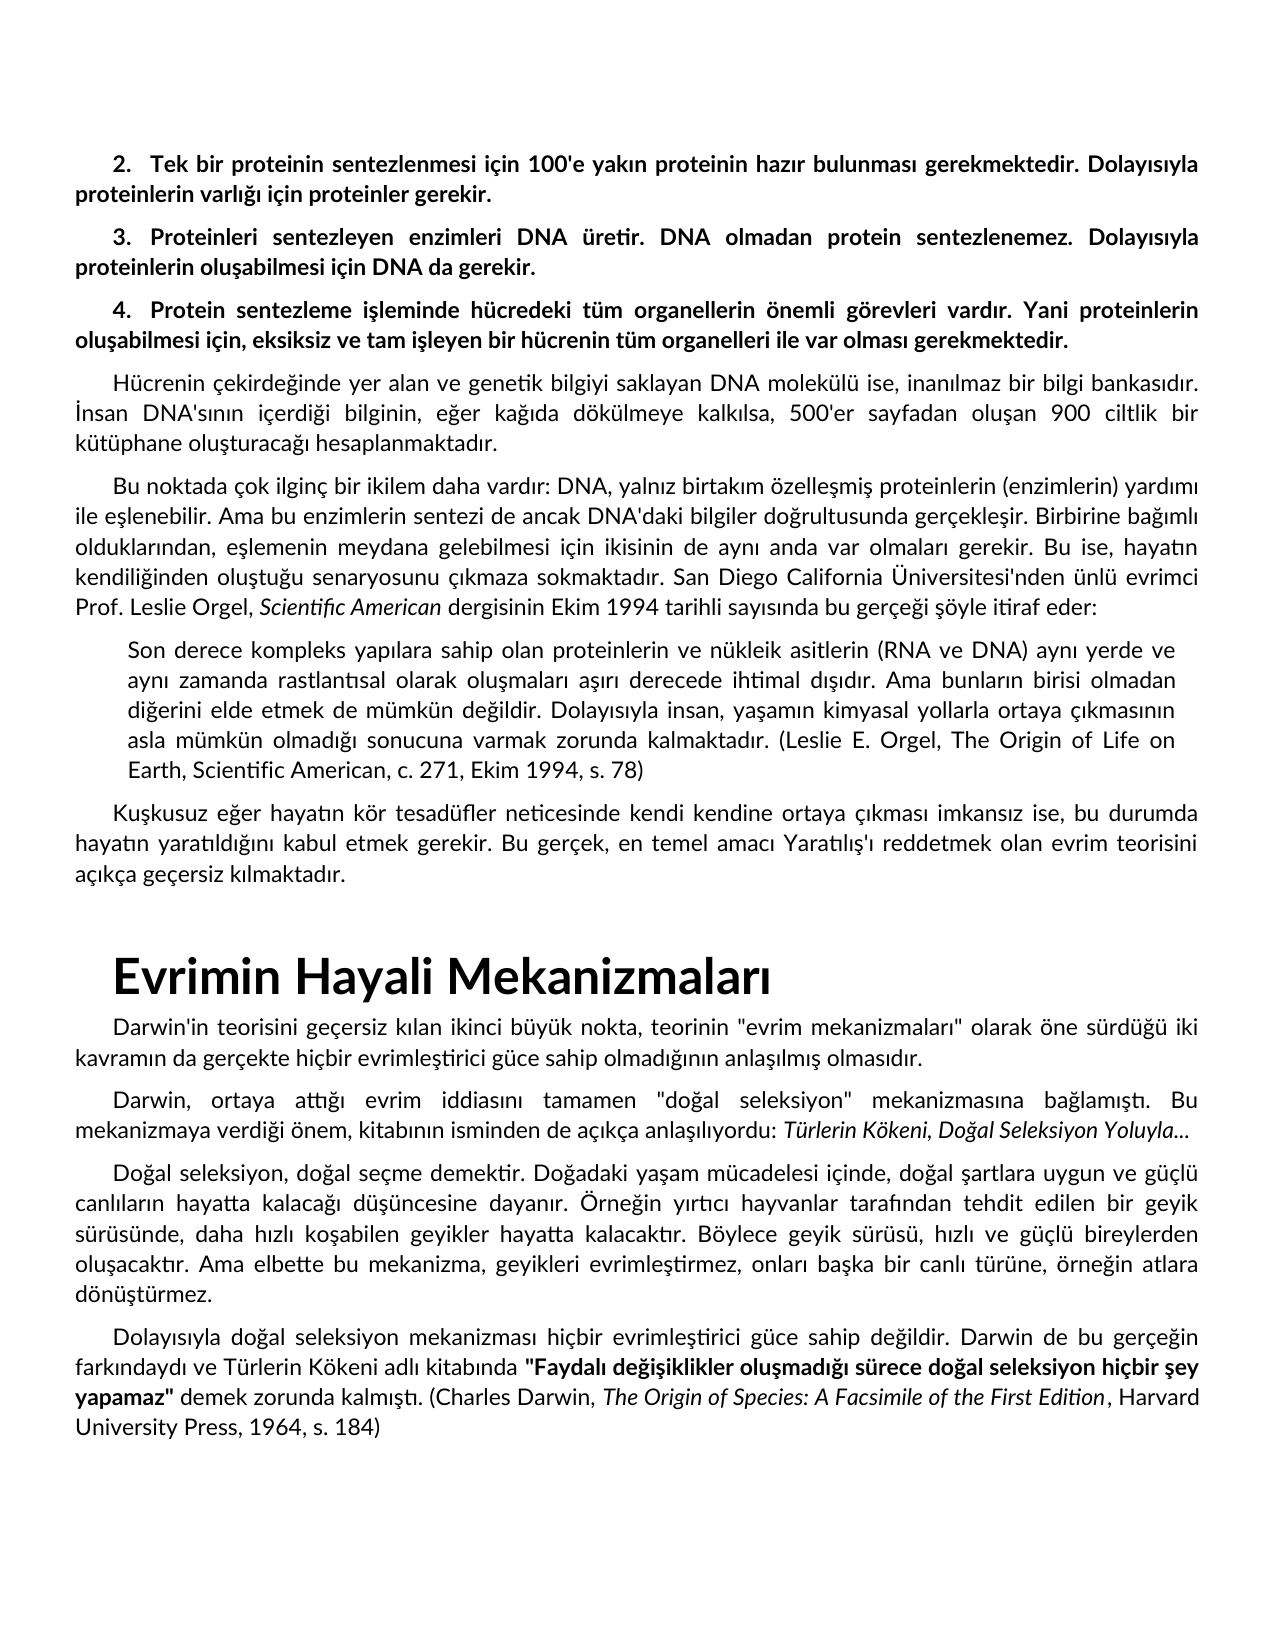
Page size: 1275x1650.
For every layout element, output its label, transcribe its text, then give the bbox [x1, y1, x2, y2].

text Darwin'in teorisini geçersiz kılan ikinci büyük nokta, teorinin "evrim mekanizmaları" olarak öne sürdüğü iki kavramın da gerçekte hiçbir evrimleştirici güce sahip olmadığının anlaşılmış olmasıdır. [75, 1013, 1200, 1071]
text Doğal seleksiyon, doğal seçme demektir. Doğadaki yaşam mücadelesi içinde, doğal şartlara uygun ve güçlü canlıların hayatta kalacağı düşüncesine dayanır. Örneğin yırtıcı hayvanlar tarafından tehdit edilen bir geyik sürüsünde, daha hızlı koşabilen geyikler hayatta kalacaktır. Böylece geyik sürüsü, hızlı ve güçlü bireylerden oluşacaktır. Ama elbette bu mekanizma, geyikleri evrimleştirmez, onları başka bir canlı türüne, örneğin atlara dönüştürmez. [75, 1159, 1200, 1307]
text 4. Protein sentezleme işleminde hücredeki tüm organellerin önemli görevleri vardır. Yani proteinlerin oluşabilmesi için, eksiksiz ve tam işleyen bir hücrenin tüm organelleri ile var olması gerekmektedir. [75, 296, 1200, 353]
text Kuşkusuz eğer hayatın kör tesadüfler neticesinde kendi kendine ortaya çıkması imkansız ise, bu durumda hayatın yaratıldığını kabul etmek gerekir. Bu gerçek, en temel amacı Yaratılış'ı reddetmek olan evrim teorisini açıkça geçersiz kılmaktadır. [75, 799, 1200, 887]
text Bu noktada çok ilginç bir ikilem daha vardır: DNA, yalnız birtakım özelleşmiş proteinlerin (enzimlerin) yardımı ile eşlenebilir. Ama bu enzimlerin sentezi de ancak DNA'daki bilgiler doğrultusunda gerçekleşir. Birbirine bağımlı olduklarından, eşlemenin meydana gelebilmesi için ikisinin de aynı anda var olmaları gerekir. Bu ise, hayatın kendiliğinden oluştuğu senaryosunu çıkmaza sokmaktadır. San Diego California Üniversitesi'nden ünlü evrimci Prof. Leslie Orgel, Scientific American dergisinin Ekim 1994 tarihli sayısında bu gerçeği şöyle itiraf eder: [75, 472, 1200, 620]
subtitle Evrimin Hayali Mekanizmaları [112, 945, 1200, 1005]
text Son derece kompleks yapılara sahip olan proteinlerin ve nükleik asitlerin (RNA ve DNA) aynı yerde ve aynı zamanda rastlantısal olarak oluşmaları aşırı derecede ihtimal dışıdır. Ama bunların birisi olmadan diğerini elde etmek de mümkün değildir. Dolayısıyla insan, yaşamın kimyasal yollarla ortaya çıkmasının asla mümkün olmadığı sonucuna varmak zorunda kalmaktadır. (Leslie E. Orgel, The Origin of Life on Earth, Scientific American, c. 271, Ekim 1994, s. 78) [127, 635, 1177, 784]
text 3. Proteinleri sentezleyen enzimleri DNA üretir. DNA olmadan protein sentezlenemez. Dolayısıyla proteinlerin oluşabilmesi için DNA da gerekir. [75, 223, 1200, 281]
text Darwin, ortaya attığı evrim iddiasını tamamen "doğal seleksiyon" mekanizmasına bağlamıştı. Bu mekanizmaya verdiği önem, kitabının isminden de açıkça anlaşılıyordu: Türlerin Kökeni, Doğal Seleksiyon Yoluyla... [75, 1086, 1200, 1144]
text 2. Tek bir proteinin sentezlenmesi için 100'e yakın proteinin hazır bulunması gerekmektedir. Dolayısıyla proteinlerin varlığı için proteinler gerekir. [75, 150, 1200, 208]
text Hücrenin çekirdeğinde yer alan ve genetik bilgiyi saklayan DNA molekülü ise, inanılmaz bir bilgi bankasıdır. İnsan DNA'sının içerdiği bilginin, eğer kağıda dökülmeye kalkılsa, 500'er sayfadan oluşan 900 ciltlik bir kütüphane oluşturacağı hesaplanmaktadır. [75, 369, 1200, 457]
text Dolayısıyla doğal seleksiyon mekanizması hiçbir evrimleştirici güce sahip değildir. Darwin de bu gerçeğin farkındaydı ve Türlerin Kökeni adlı kitabında "Faydalı değişiklikler oluşmadığı sürece doğal seleksiyon hiçbir şey yapamaz" demek zorunda kalmıştı. (Charles Darwin, The Origin of Species: A Facsimile of the First Edition, Harvard University Press, 1964, s. 184) [75, 1322, 1200, 1441]
